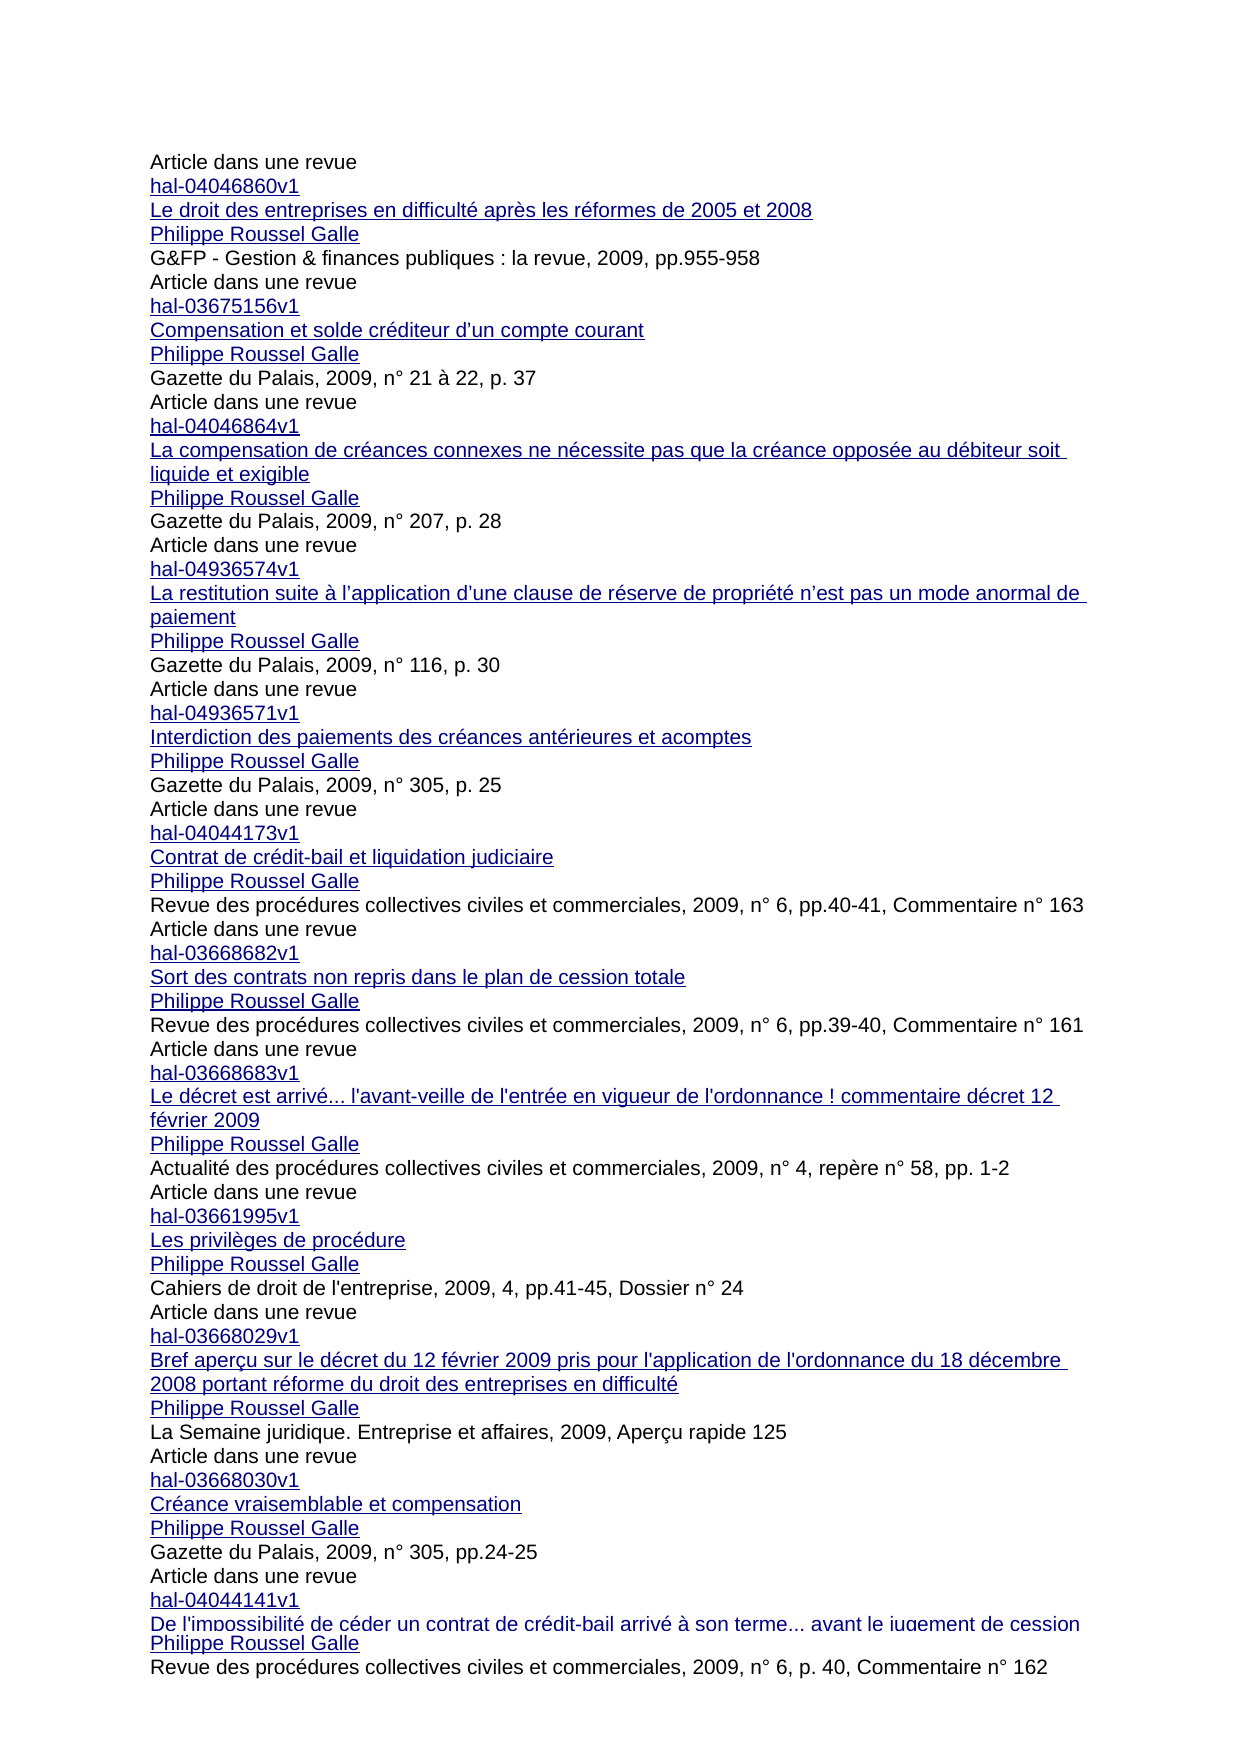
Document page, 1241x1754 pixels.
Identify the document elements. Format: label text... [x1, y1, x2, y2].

table_cell La restitution suite à l’application d’une clause de réserve de propriété n’est pas un mode anormal de paiement Philippe Roussel Galle Gazette du Palais, 2009, n° 116, p. 30 Article dans une revue hal-04936571v1 [150, 581, 1090, 725]
table_cell La compensation de créances connexes ne nécessite pas que la créance opposée au débiteur soit liquide et exigible Philippe Roussel Galle Gazette du Palais, 2009, n° 207, p. 28 Article dans une revue hal-04936574v1 [150, 438, 1090, 581]
table_cell Le droit des entreprises en difficulté après les réformes de 2005 et 2008 Philippe Roussel Galle G&FP - Gestion & finances publiques : la revue, 2009, pp.955-958 Article dans une revue hal-03675156v1 [150, 198, 1090, 318]
table_cell Interdiction des paiements des créances antérieures et acomptes Philippe Roussel Galle Gazette du Palais, 2009, n° 305, p. 25 Article dans une revue hal-04044173v1 [150, 725, 1090, 845]
table_cell Créance vraisemblable et compensation Philippe Roussel Galle Gazette du Palais, 2009, n° 305, pp.24-25 Article dans une revue hal-04044141v1 [150, 1492, 1090, 1611]
table_cell Compensation et solde créditeur d’un compte courant Philippe Roussel Galle Gazette du Palais, 2009, n° 21 à 22, p. 37 Article dans une revue hal-04046864v1 [150, 318, 1090, 437]
table_cell Sort des contrats non repris dans le plan de cession totale Philippe Roussel Galle Revue des procédures collectives civiles et commerciales, 2009, n° 6, pp.39-40, Commentaire n° 161 Article dans une revue hal-03668683v1 [150, 965, 1090, 1084]
table_cell Contrat de crédit-bail et liquidation judiciaire Philippe Roussel Galle Revue des procédures collectives civiles et commerciales, 2009, n° 6, pp.40-41, Commentaire n° 163 Article dans une revue hal-03668682v1 [150, 845, 1090, 964]
table_cell Article dans une revue hal-04046860v1 [150, 150, 1090, 198]
table_cell De l'impossibilité de céder un contrat de crédit-bail arrivé à son terme... avant le jugement de cession Philippe Roussel Galle Revue des procédures collectives civiles et commerciales, 2009, n° 6, p. 40, Commentaire n° 162 [150, 1611, 1090, 1679]
table_cell Les privilèges de procédure Philippe Roussel Galle Cahiers de droit de l'entreprise, 2009, 4, pp.41-45, Dossier n° 24 Article dans une revue hal-03668029v1 [150, 1228, 1090, 1348]
table_cell Le décret est arrivé... l'avant-veille de l'entrée en vigueur de l'ordonnance ! commentaire décret 12 février 2009 Philippe Roussel Galle Actualité des procédures collectives civiles et commerciales, 2009, n° 4, repère n° 58, pp. 1-2 Article dans une revue hal-03661995v1 [150, 1084, 1090, 1228]
table_cell Bref aperçu sur le décret du 12 février 2009 pris pour l'application de l'ordonnance du 18 décembre 2008 portant réforme du droit des entreprises en difficulté Philippe Roussel Galle La Semaine juridique. Entreprise et affaires, 2009, Aperçu rapide 125 Article dans une revue hal-03668030v1 [150, 1348, 1090, 1492]
